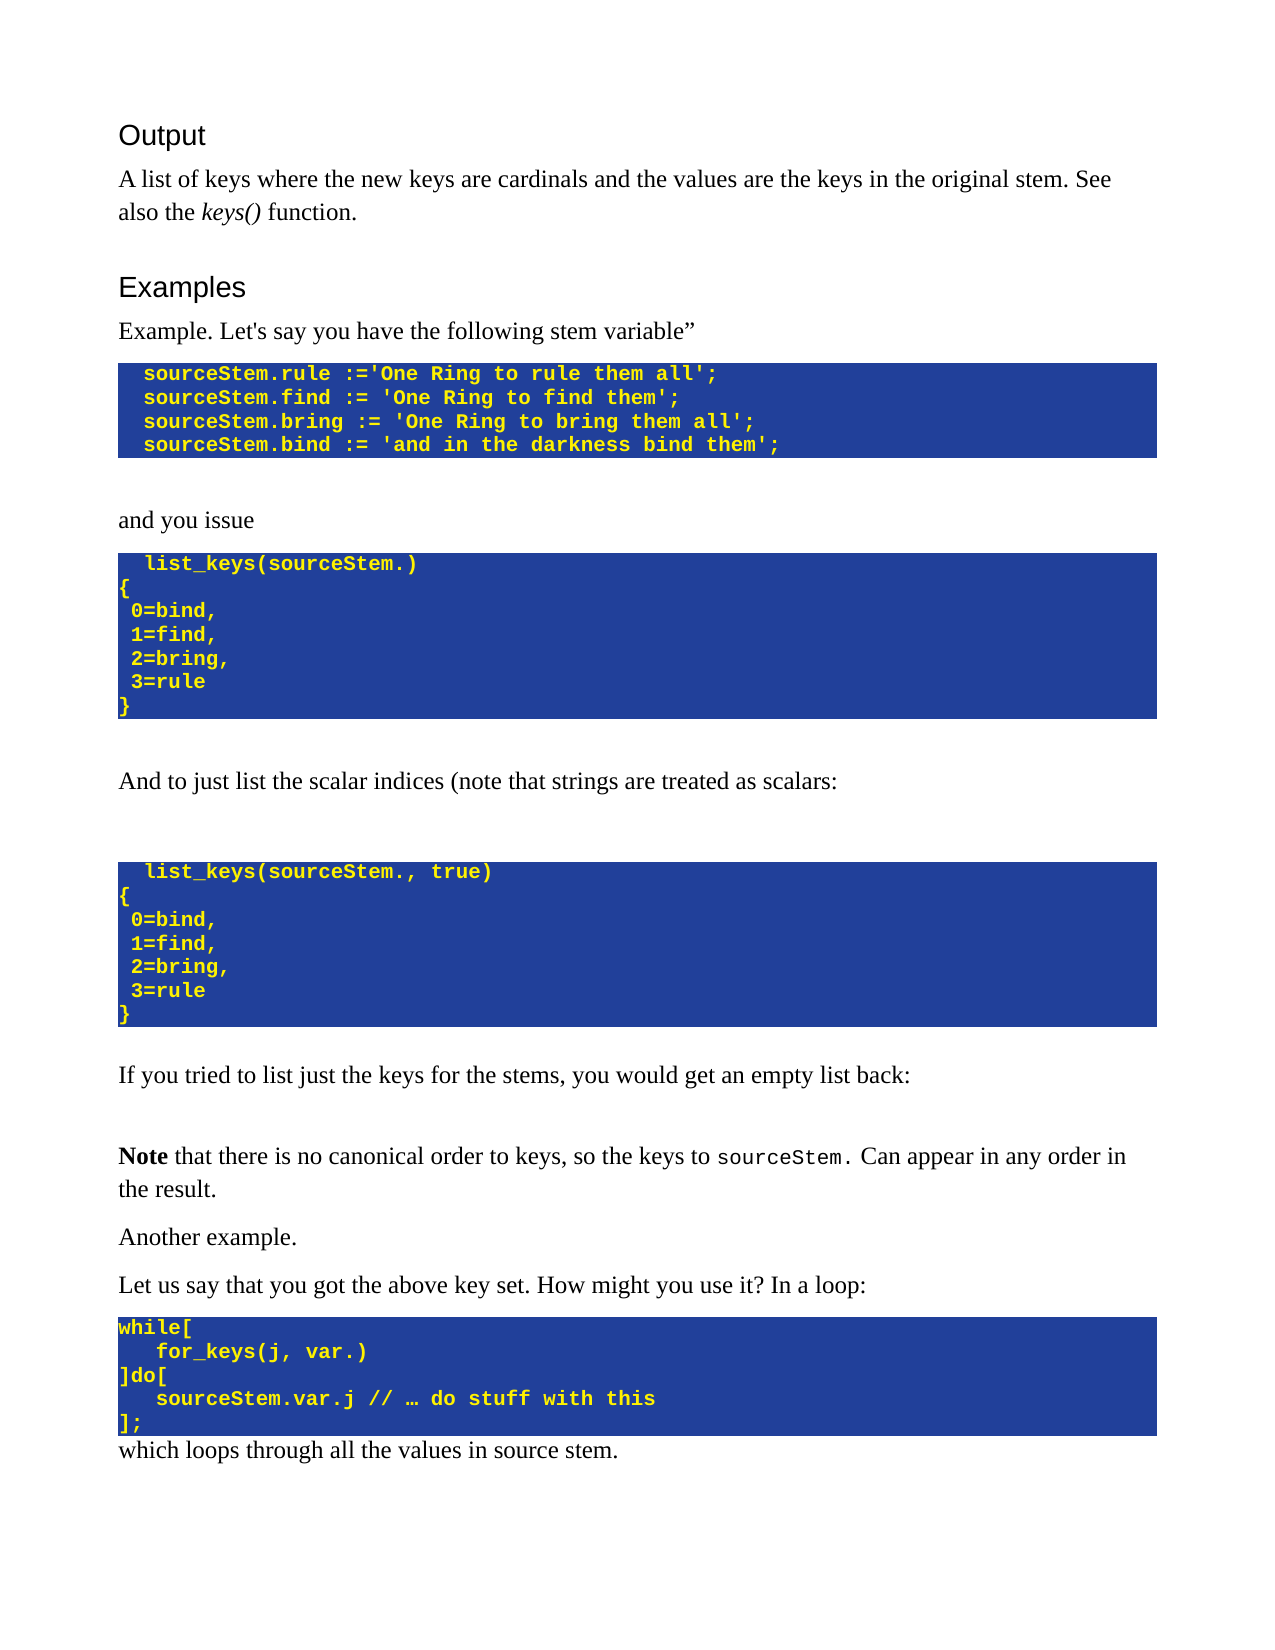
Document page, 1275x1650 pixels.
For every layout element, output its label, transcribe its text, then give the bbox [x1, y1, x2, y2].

text Note that there is no canonical order to keys, so the keys to sourceStem. Can appear in any order in the result. [118, 1108, 1157, 1203]
text sourceStem.bind := 'and in the darkness bind them'; [118, 434, 1157, 458]
text and you issue [118, 506, 1157, 534]
text 1=find, [118, 932, 1157, 956]
text list_keys(sourceStem., true) [118, 862, 1157, 885]
text } [118, 695, 1157, 719]
text { [118, 577, 1157, 601]
text 3=rule [118, 671, 1157, 695]
subtitle Output [118, 118, 1157, 152]
text Let us say that you got the above key set. How might you use it? In a loop: [118, 1270, 1157, 1298]
text Example. Let's say you have the following stem variable” [118, 316, 1157, 344]
text Another example. [118, 1222, 1157, 1251]
text while[ [118, 1317, 1157, 1341]
text which loops through all the values in source stem. [118, 1436, 1157, 1464]
text 3=rule [118, 980, 1157, 1003]
text 0=bind, [118, 601, 1157, 624]
text 0=bind, [118, 909, 1157, 932]
text And to just list the scalar indices (note that strings are treated as scalars: [118, 766, 1157, 795]
text } [118, 1003, 1157, 1027]
text for_keys(j, var.) [118, 1341, 1157, 1365]
text sourceStem.bring := 'One Ring to bring them all'; [118, 411, 1157, 434]
text 2=bring, [118, 648, 1157, 671]
text ]; [118, 1412, 1157, 1436]
text 1=find, [118, 624, 1157, 648]
text A list of keys where the new keys are cardinals and the values are the keys in the original stem. See also the keys() function. [118, 164, 1157, 226]
text ]do[ [118, 1365, 1157, 1388]
text If you tried to list just the keys for the stems, you would get an empty list back: [118, 1027, 1157, 1089]
text sourceStem.var.j // … do stuff with this [118, 1388, 1157, 1412]
text list_keys(sourceStem.) [118, 553, 1157, 577]
text { [118, 885, 1157, 909]
text sourceStem.rule :='One Ring to rule them all'; [118, 363, 1157, 387]
text 2=bring, [118, 956, 1157, 980]
text sourceStem.find := 'One Ring to find them'; [118, 387, 1157, 411]
subtitle Examples [118, 270, 1157, 303]
